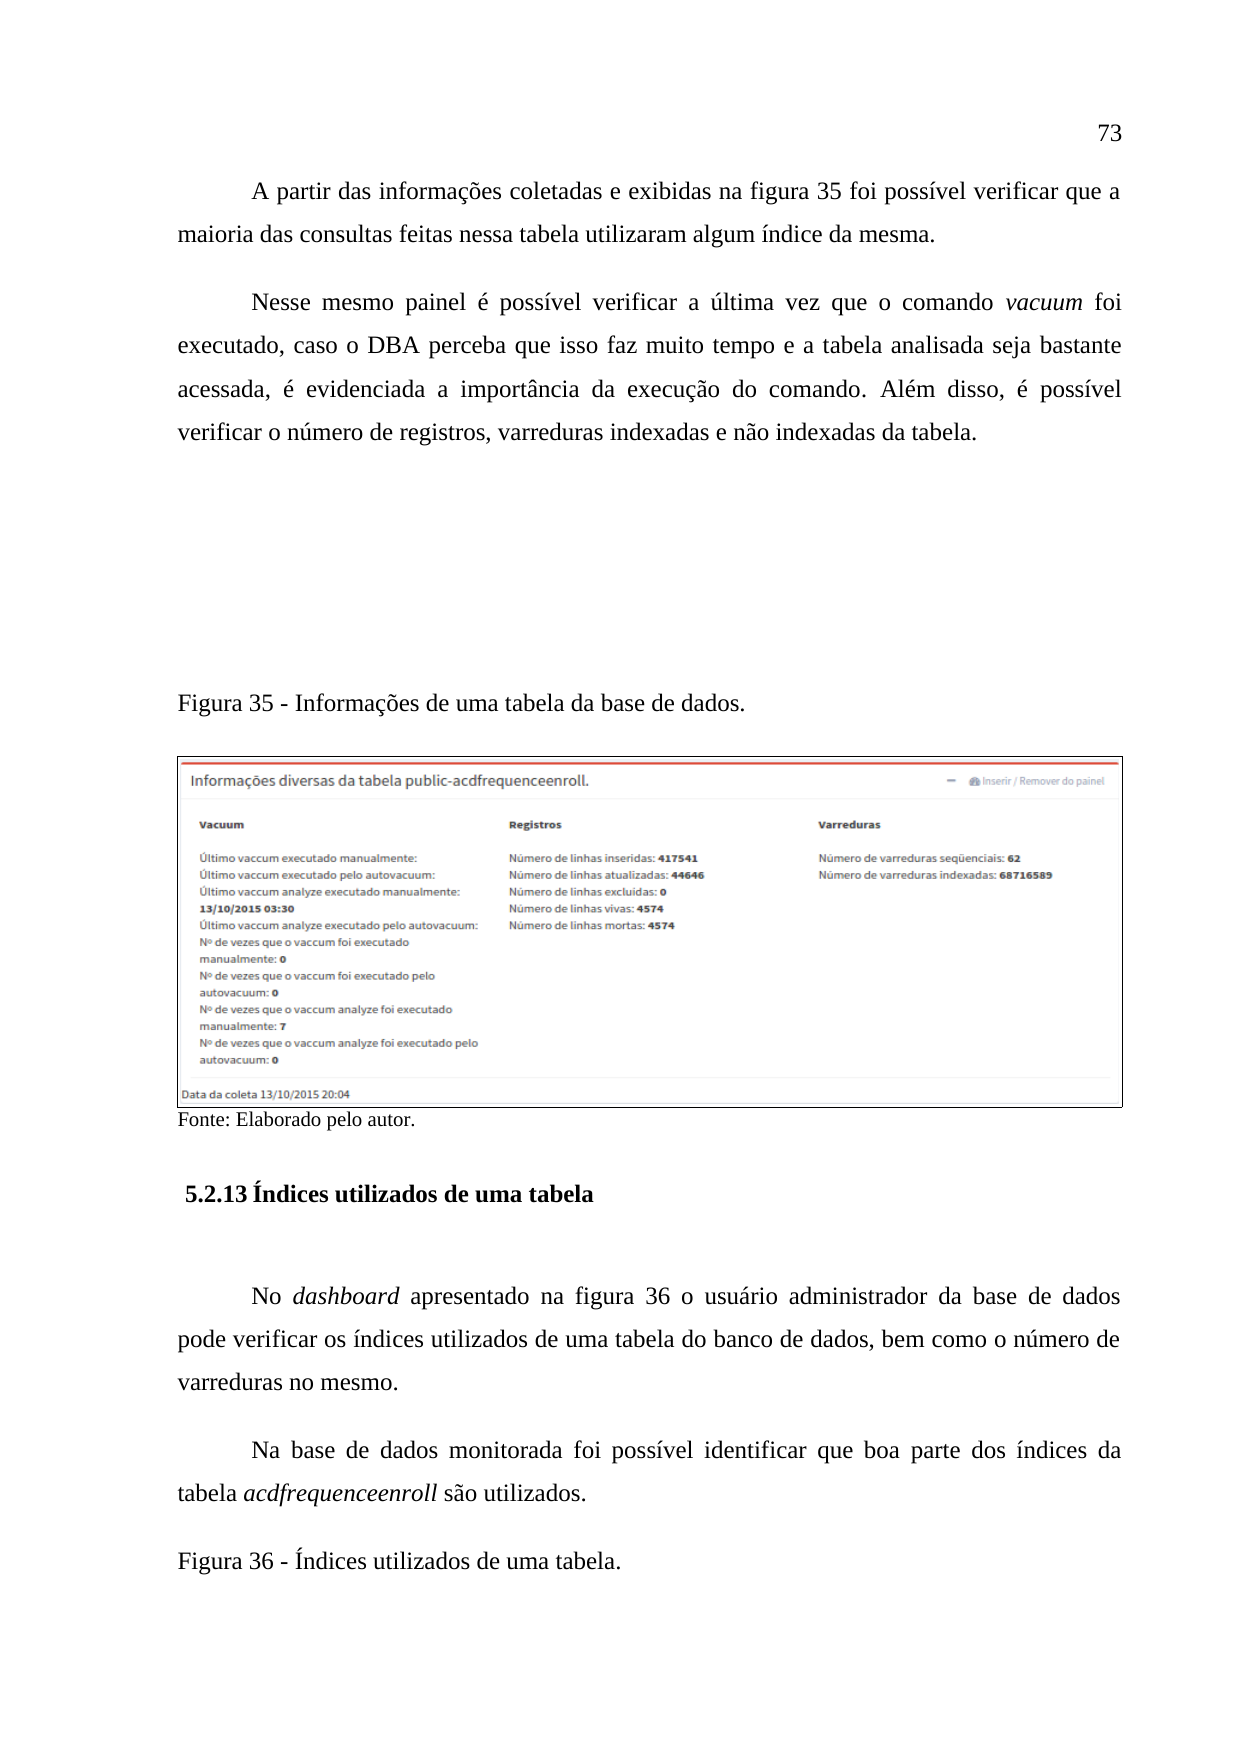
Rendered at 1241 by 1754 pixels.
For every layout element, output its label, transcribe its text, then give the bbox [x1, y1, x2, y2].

list Fonte: Elaborado pelo autor. [177, 1108, 1122, 1131]
list [178, 757, 1122, 1107]
text A partir das informações coletadas e exibidas na figura 35 foi possível verificar que a maioria das consultas feitas nessa tabela utilizaram algum índice da mesma. [177, 176, 1122, 248]
text Nesse mesmo painel é possível verificar a última vez que o comando vacuum foi executado, caso o DBA perceba que isso faz muito tempo e a tabela analisada seja bastante acessada, é evidenciada a importância da execução do comando. Além disso, é possível verificar o número de registros, varreduras indexadas e não indexadas da tabela. [177, 287, 1122, 446]
list Índices utilizados de uma tabela [185, 1179, 1122, 1208]
picture [180, 759, 1119, 1104]
text Na base de dados monitorada foi possível identificar que boa parte dos índices da tabela acdfrequenceenroll são utilizados. [177, 1435, 1122, 1507]
text No dashboard apresentado na figura 36 o usuário administrador da base de dados pode verificar os índices utilizados de uma tabela do banco de dados, bem como o número de varreduras no mesmo. [177, 1281, 1122, 1396]
text Figura 35 - Informações de uma tabela da base de dados. [177, 688, 1122, 717]
text Figura 36 - Índices utilizados de uma tabela. [177, 1546, 1122, 1575]
